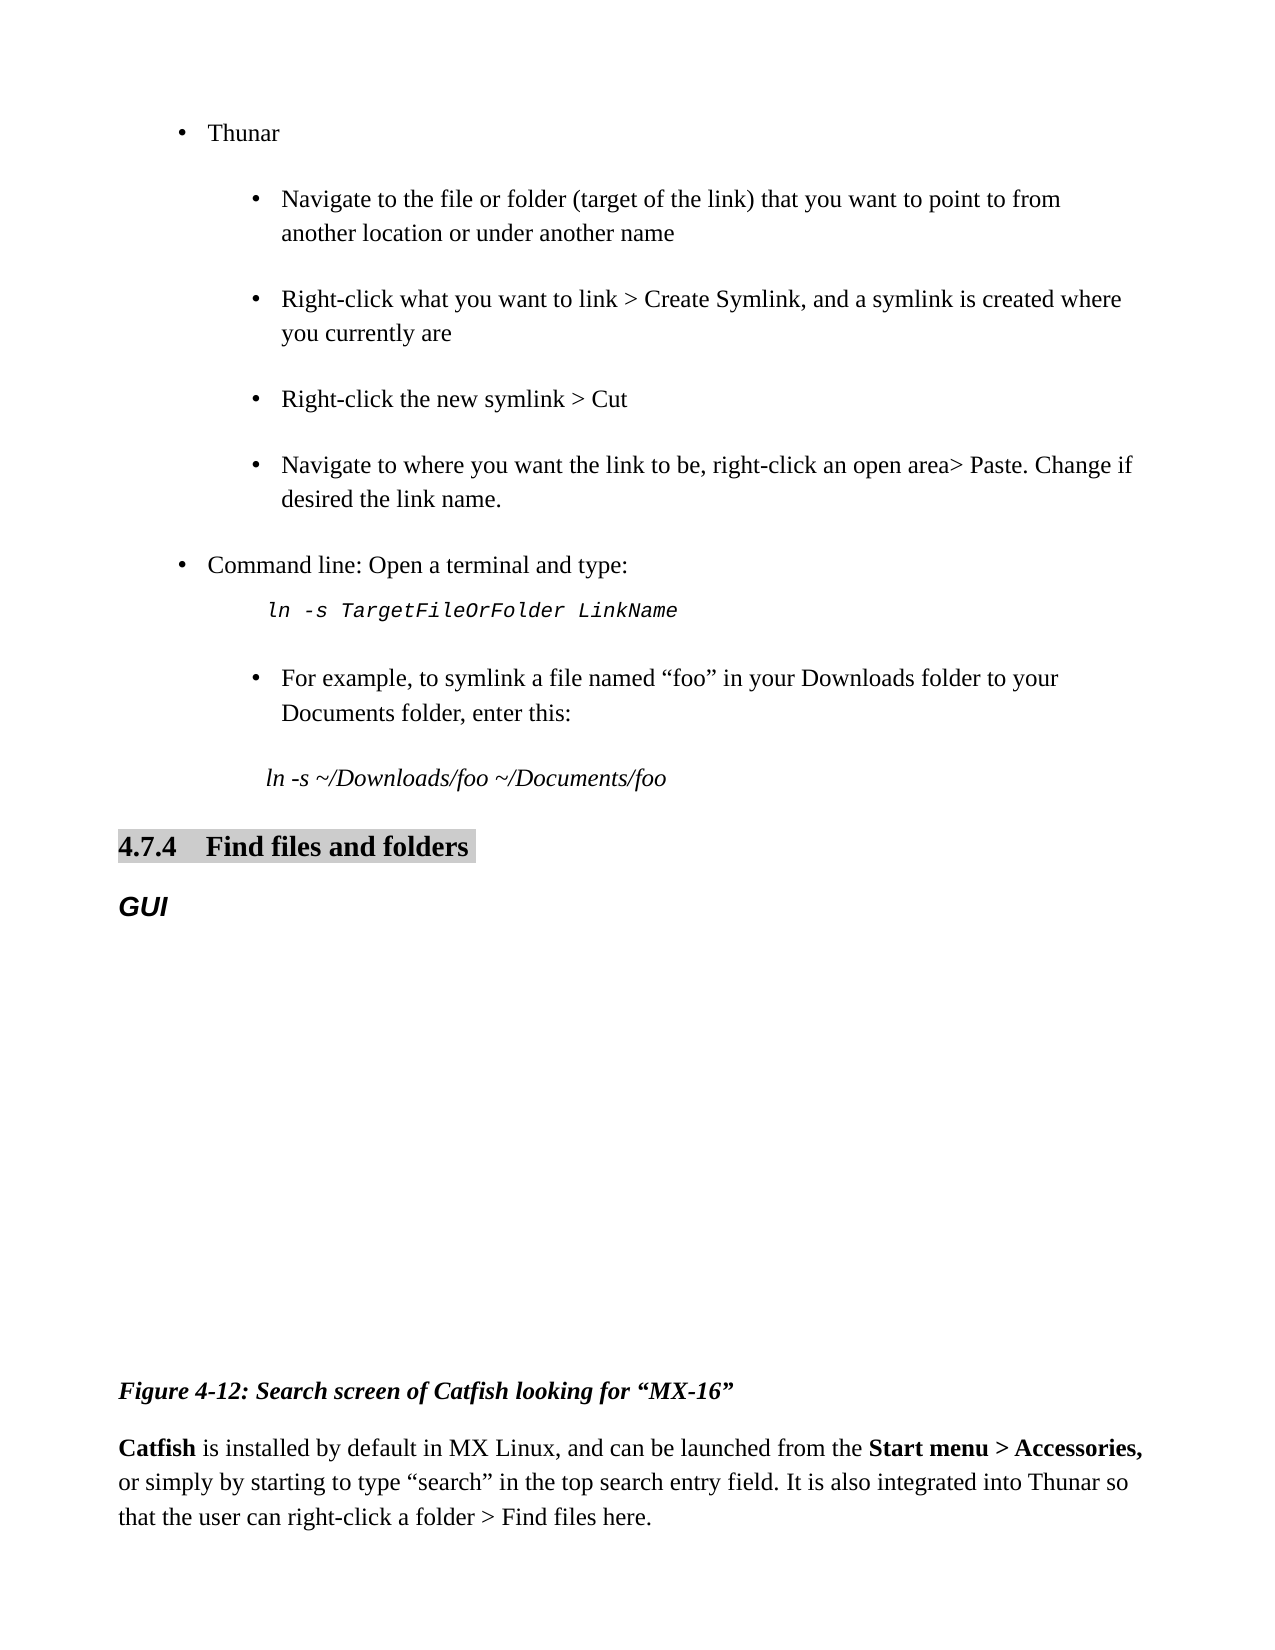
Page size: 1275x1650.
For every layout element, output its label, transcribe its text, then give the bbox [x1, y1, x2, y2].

list ln -s TargetFileOrFolder LinkName [236, 600, 1157, 624]
list Right-click what you want to link > Create Symlink, and a symlink is created where you currently are [252, 284, 1141, 347]
list Right-click the new symlink > Cut [252, 384, 1141, 413]
list Thunar [178, 118, 1141, 147]
list ln -s ~/Downloads/foo ~/Documents/foo [236, 763, 1157, 792]
list Navigate to where you want the link to be, right-click an open area> Paste. Change if desired the link name. [252, 450, 1141, 513]
subtitle 4.7.4 Find files and folders [118, 829, 1157, 863]
list Navigate to the file or folder (target of the link) that you want to point to from another location or under another name [252, 184, 1141, 247]
text Figure 4-12: Search screen of Catfish looking for “MX-16” [118, 1376, 1157, 1405]
subtitle GUI [118, 891, 1157, 923]
text Catfish is installed by default in MX Linux, and can be launched from the Start menu > Accessories, or simply by starting to type “search” in the top search entry field. It is also integrated into Thunar so that the user can right-click a folder > Find files here. [118, 1433, 1157, 1531]
list Command line: Open a terminal and type: [178, 550, 1141, 579]
list For example, to symlink a file named “foo” in your Downloads folder to your Documents folder, enter this: [252, 663, 1141, 726]
